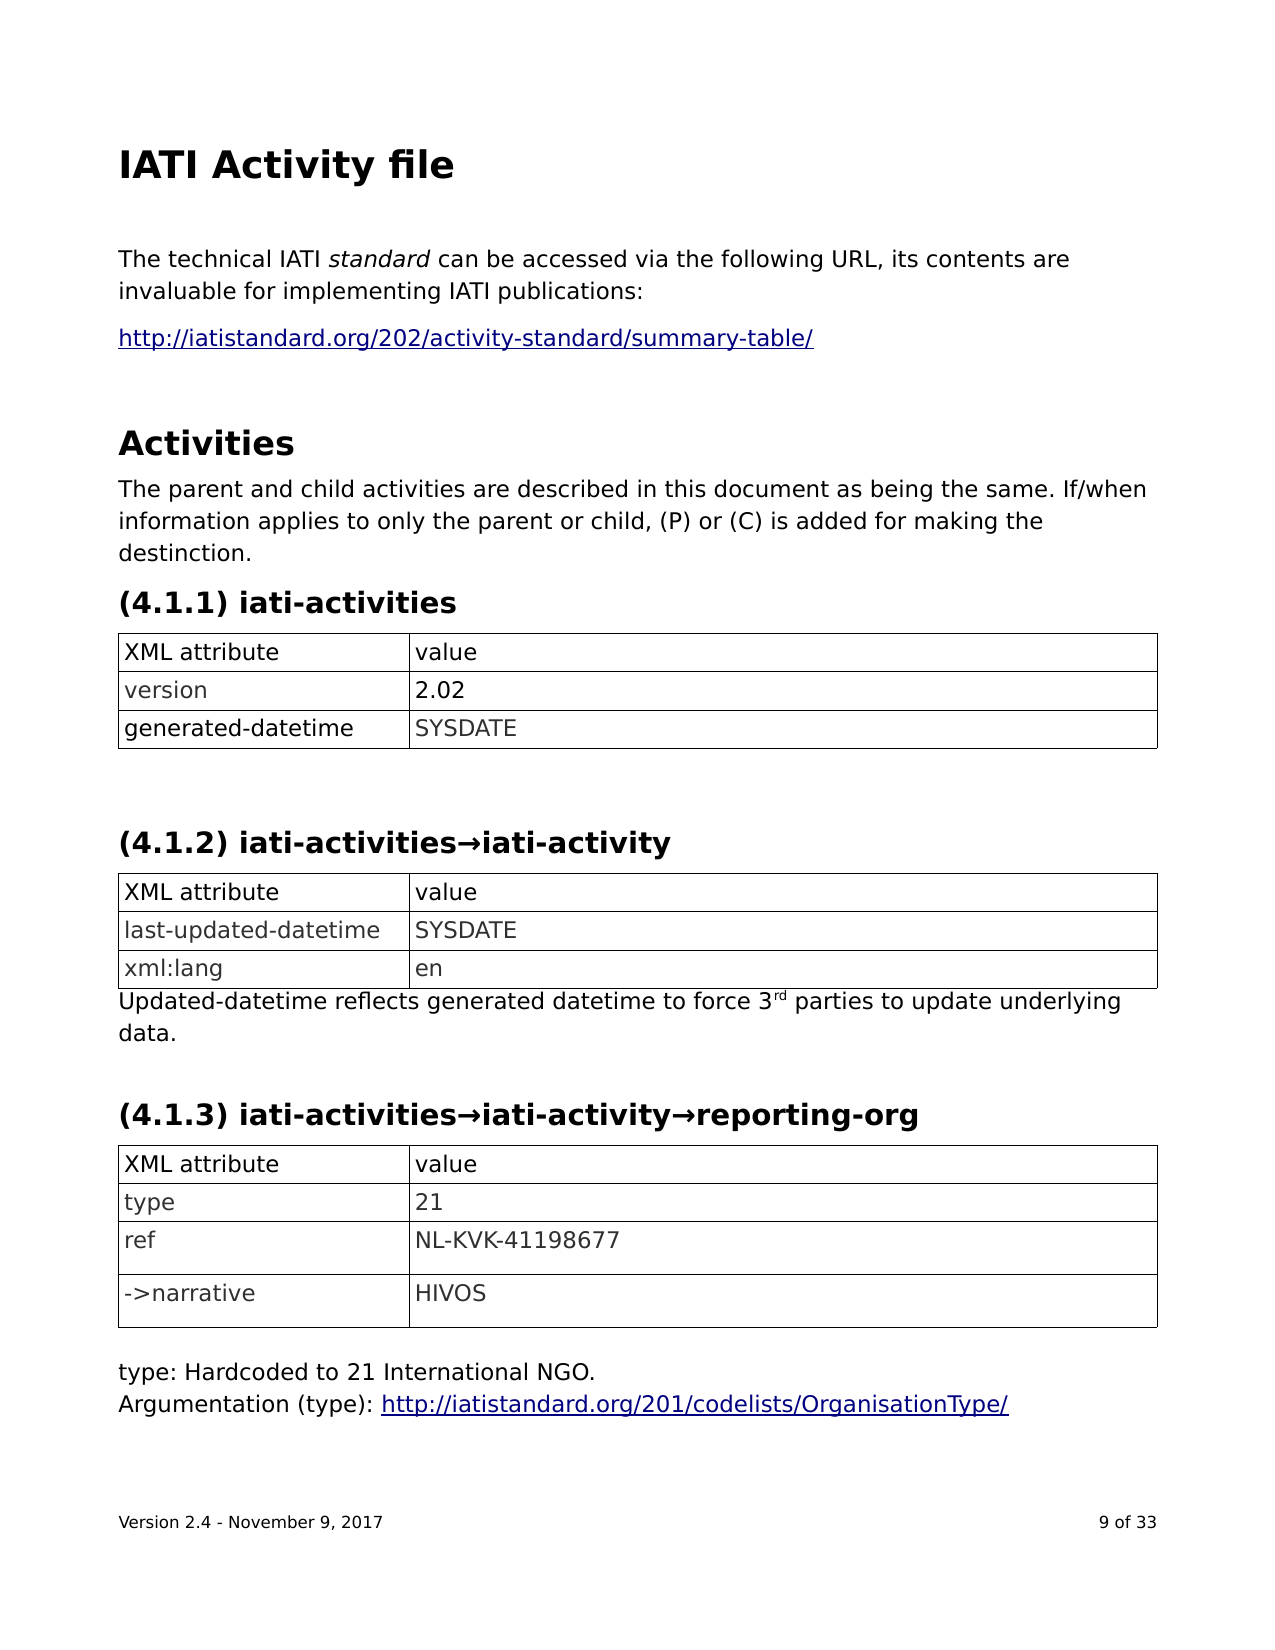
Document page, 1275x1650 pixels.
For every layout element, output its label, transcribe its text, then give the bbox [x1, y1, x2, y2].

table_header value [410, 634, 1157, 671]
table_cell ref [119, 1222, 409, 1274]
table_cell SYSDATE [410, 711, 1157, 748]
table_cell type [119, 1184, 409, 1221]
table_header XML attribute [119, 874, 409, 911]
table_header XML attribute [119, 634, 409, 671]
table_header value [410, 874, 1157, 911]
table_cell last-updated-datetime [119, 912, 409, 949]
table_cell ->narrative [119, 1275, 409, 1327]
table_cell generated-datetime [119, 711, 409, 748]
text http://iatistandard.org/202/activity-standard/summary-table/ [118, 325, 1157, 352]
text The technical IATI standard can be accessed via the following URL, its contents are invaluable for implementing IATI publications: [118, 246, 1157, 305]
table_cell NL-KVK-41198677 [410, 1222, 1157, 1274]
text type: Hardcoded to 21 International NGO. Argumentation (type): http://iatistandard.org/201/codelists/OrganisationType/ [118, 1328, 1157, 1418]
text The parent and child activities are described in this document as being the same. If/when information applies to only the parent or child, (P) or (C) is added for making the destinction. [118, 476, 1157, 566]
table_cell 21 [410, 1184, 1157, 1221]
table_header XML attribute [119, 1146, 409, 1183]
table_cell HIVOS [410, 1275, 1157, 1327]
table_header value [410, 1146, 1157, 1183]
table_cell version [119, 672, 409, 709]
subtitle (4.1.3) iati-activities→iati-activity→reporting-org [118, 1098, 1157, 1132]
text Updated-datetime reflects generated datetime to force 3rd parties to update underlying data. [118, 989, 1157, 1078]
subtitle (4.1.2) iati-activities→iati-activity [118, 826, 1157, 861]
subtitle IATI Activity file [118, 143, 1157, 187]
table_cell xml:lang [119, 951, 409, 988]
table_cell en [410, 951, 1157, 988]
subtitle Activities [118, 424, 1157, 463]
subtitle (4.1.1) iati-activities [118, 586, 1157, 621]
table_cell 2.02 [410, 672, 1157, 709]
table_cell SYSDATE [410, 912, 1157, 949]
